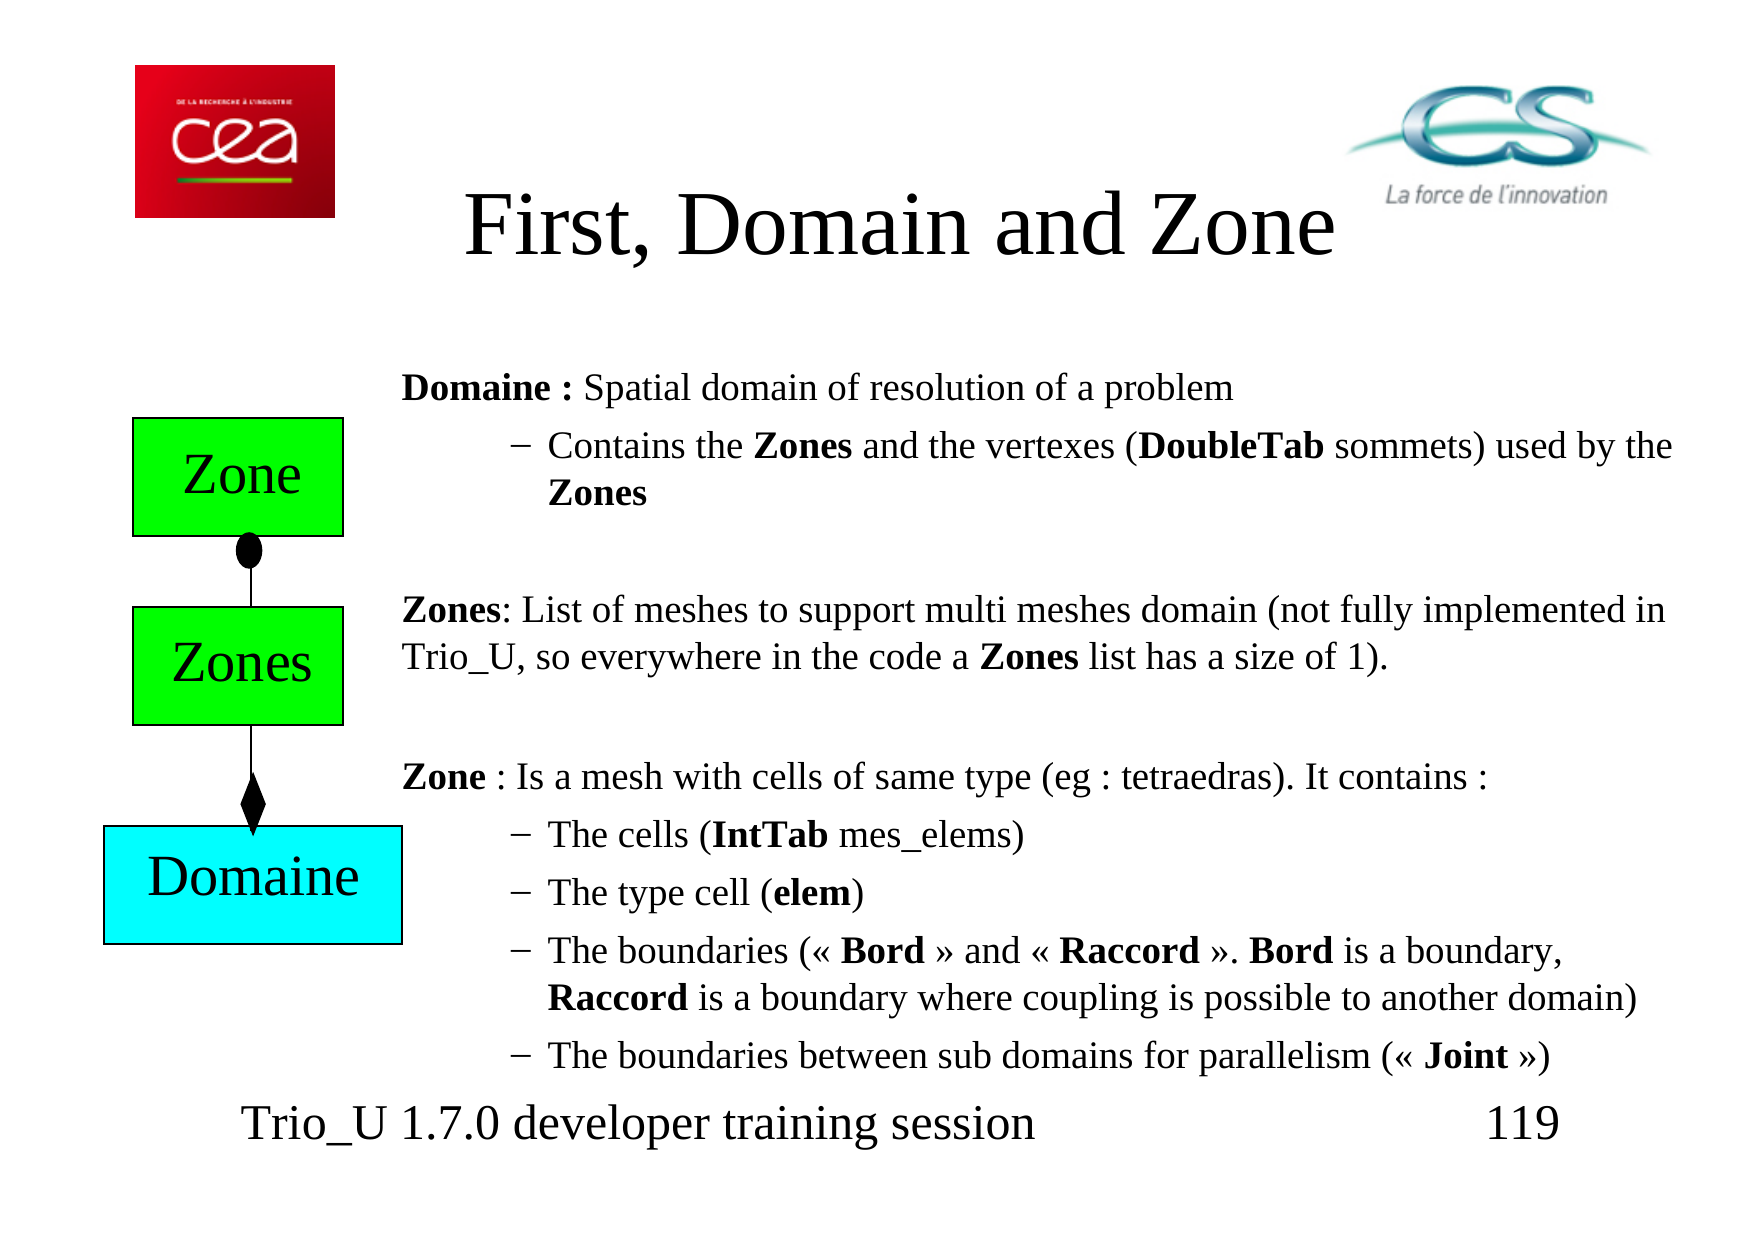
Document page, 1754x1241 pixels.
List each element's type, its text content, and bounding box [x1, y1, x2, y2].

text_box [104, 774, 402, 945]
text_box [133, 606, 344, 725]
list Domaine : Spatial domain of resolution of a problem Contains the Zones and the vertexes (DoubleTab sommets) used by the Zones Zones: List of meshes to support multi meshes domain (not fully implemented in Trio_U, so everywhere in the code a Zones list has a size of 1). Zone : Is a mesh with cells of same type (eg : tetraedras). It contains : The cells (IntTab mes_elems) The type cell (elem) The boundaries (« Bord » and « Raccord ». Bord is a boundary, Raccord is a boundary where coupling is possible to another domain) The boundaries between sub domains for parallelism (« Joint ») [342, 353, 1693, 1152]
picture [1576, 73, 1662, 218]
text_box Zones [156, 616, 329, 702]
text_box Domaine [132, 829, 376, 915]
picture [135, 65, 225, 218]
title First, Domain and Zone [225, 58, 1576, 377]
text_box Zone [167, 427, 318, 513]
text_box [133, 418, 344, 568]
